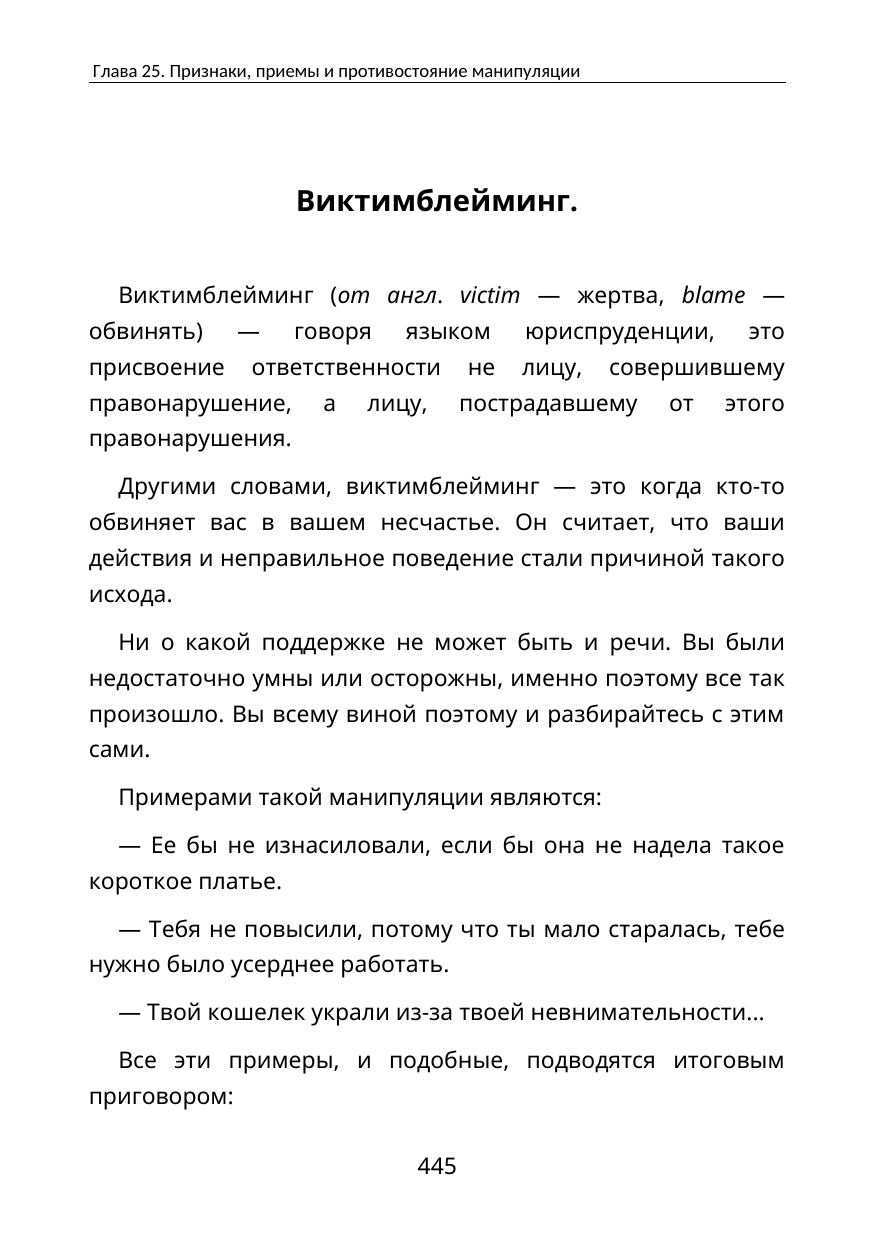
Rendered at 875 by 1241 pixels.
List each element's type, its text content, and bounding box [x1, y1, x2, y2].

text Другими словами, виктимблейминг — это когда кто-то обвиняет вас в вашем несчастье. Он считает, что ваши действия и неправильное поведение стали причиной такого исхода. [88, 470, 786, 609]
text Виктимблейминг (от англ. victim — жертва, blame — обвинять) — говоря языком юриспруденции, это присвоение ответственности не лицу, совершившему правонарушение, а лицу, пострадавшему от этого правонарушения. [88, 279, 786, 454]
text Примерами такой манипуляции являются: [88, 781, 786, 812]
subtitle Виктимблейминг. [88, 177, 786, 219]
text Ни о какой поддержке не может быть и речи. Вы были недостаточно умны или осторожны, именно поэтому все так произошло. Вы всему виной поэтому и разбирайтесь с этим сами. [88, 626, 786, 765]
text — Ее бы не изнасиловали, если бы она не надела такое короткое платье. [88, 829, 786, 896]
text — Твой кошелек украли из-за твоей невнимательности... [88, 996, 786, 1027]
text Все эти примеры, и подобные, подводятся итоговым приговором: [88, 1044, 786, 1111]
text — Тебя не повысили, потому что ты мало старалась, тебе нужно было усерднее работать. [88, 912, 786, 980]
